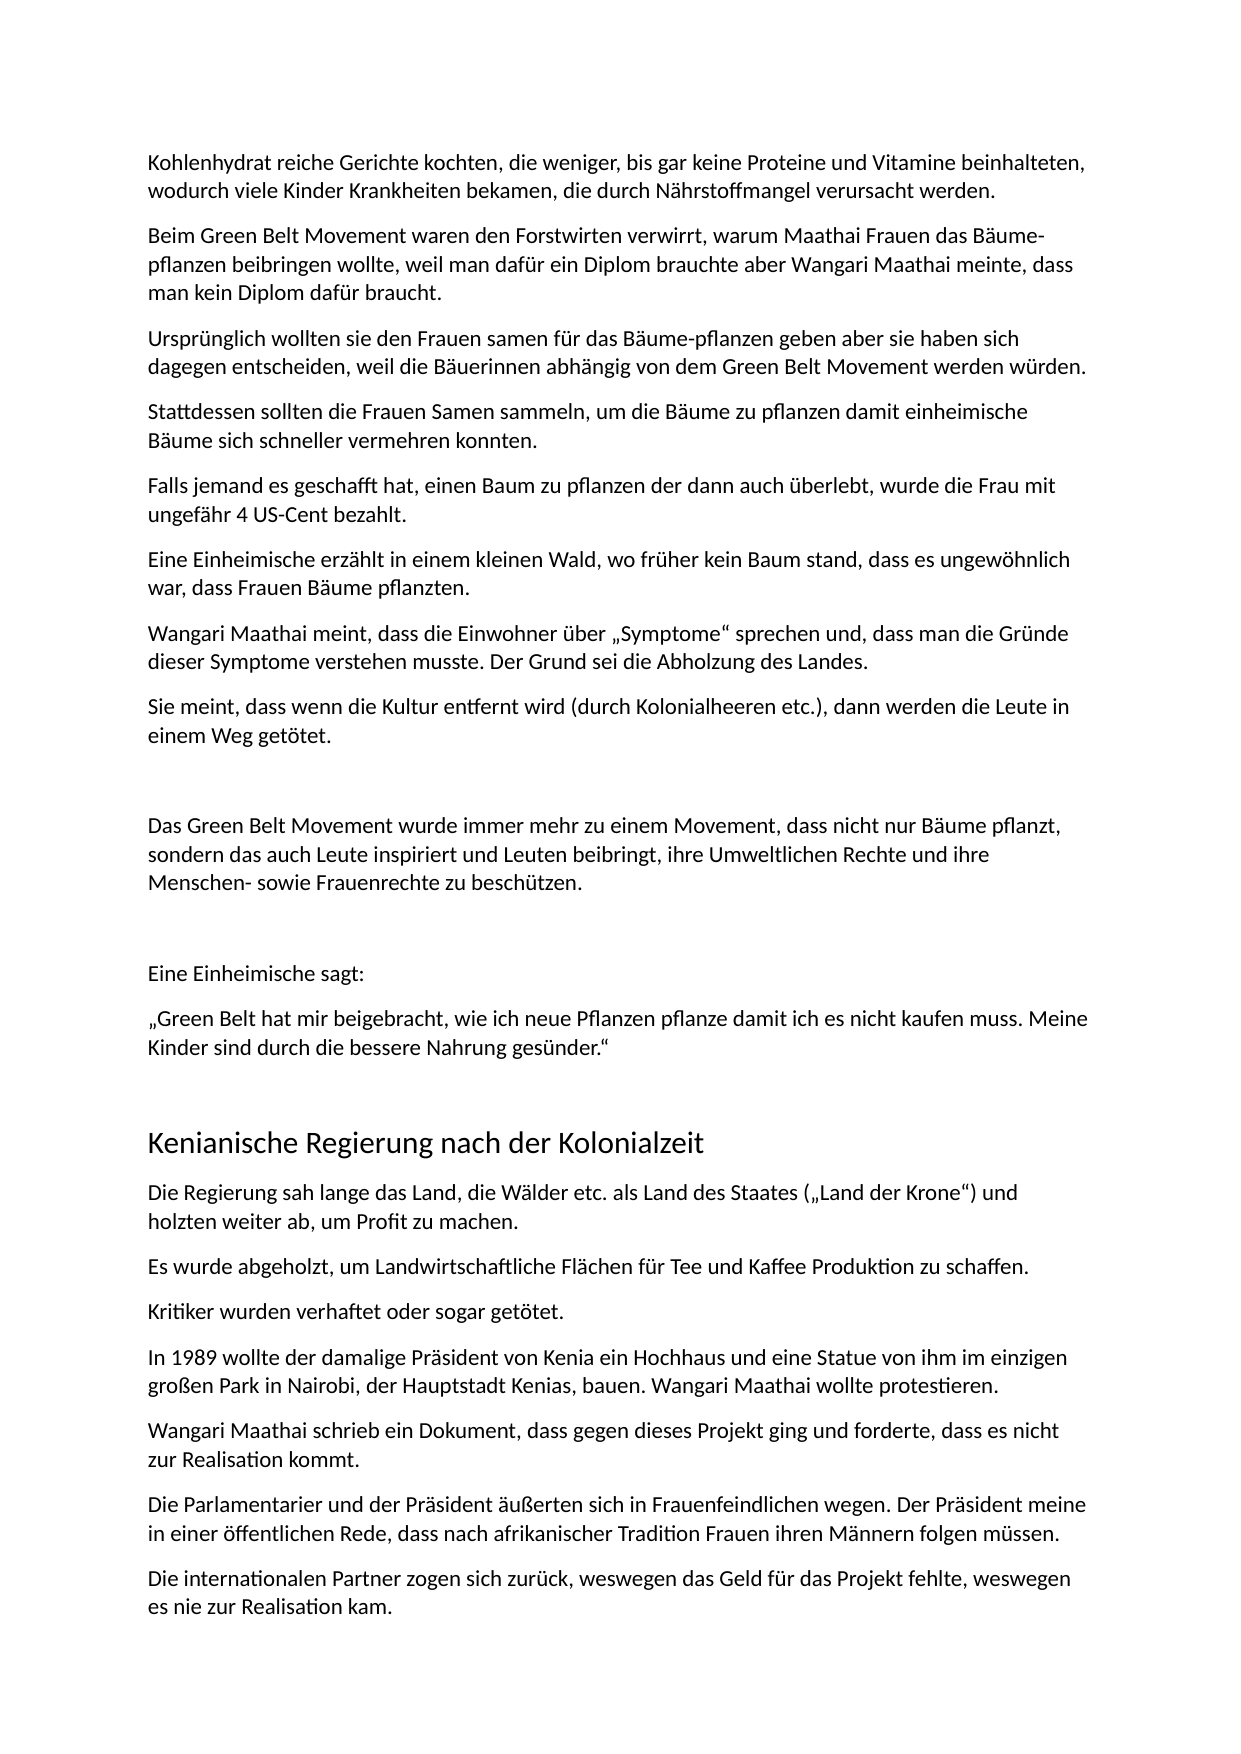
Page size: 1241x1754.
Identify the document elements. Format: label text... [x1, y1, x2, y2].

text Das Green Belt Movement wurde immer mehr zu einem Movement, dass nicht nur Bäume pflanzt, sondern das auch Leute inspiriert und Leuten beibringt, ihre Umweltlichen Rechte und ihre Menschen- sowie Frauenrechte zu beschützen. [148, 811, 1093, 896]
text Kohlenhydrat reiche Gerichte kochten, die weniger, bis gar keine Proteine und Vitamine beinhalteten, wodurch viele Kinder Krankheiten bekamen, die durch Nährstoffmangel verursacht werden. [148, 148, 1093, 204]
text Beim Green Belt Movement waren den Forstwirten verwirrt, warum Maathai Frauen das Bäume-pflanzen beibringen wollte, weil man dafür ein Diplom brauchte aber Wangari Maathai meinte, dass man kein Diplom dafür braucht. [148, 221, 1093, 306]
text Stattdessen sollten die Frauen Samen sammeln, um die Bäume zu pflanzen damit einheimische Bäume sich schneller vermehren konnten. [148, 397, 1093, 454]
text Die Regierung sah lange das Land, die Wälder etc. als Land des Staates („Land der Krone“) und holzten weiter ab, um Profit zu machen. [148, 1178, 1093, 1235]
text Es wurde abgeholzt, um Landwirtschaftliche Flächen für Tee und Kaffee Produktion zu schaffen. [148, 1252, 1093, 1280]
text „Green Belt hat mir beigebracht, wie ich neue Pflanzen pflanze damit ich es nicht kaufen muss. Meine Kinder sind durch die bessere Nahrung gesünder.“ [148, 1004, 1093, 1061]
text In 1989 wollte der damalige Präsident von Kenia ein Hochhaus und eine Statue von ihm im einzigen großen Park in Nairobi, der Hauptstadt Kenias, bauen. Wangari Maathai wollte protestieren. [148, 1343, 1093, 1399]
text Ursprünglich wollten sie den Frauen samen für das Bäume-pflanzen geben aber sie haben sich dagegen entscheiden, weil die Bäuerinnen abhängig von dem Green Belt Movement werden würden. [148, 324, 1093, 380]
text Kritiker wurden verhaftet oder sogar getötet. [148, 1297, 1093, 1326]
text Die Parlamentarier und der Präsident äußerten sich in Frauenfeindlichen wegen. Der Präsident meine in einer öffentlichen Rede, dass nach afrikanischer Tradition Frauen ihren Männern folgen müssen. [148, 1490, 1093, 1547]
text Falls jemand es geschafft hat, einen Baum zu pflanzen der dann auch überlebt, wurde die Frau mit ungefähr 4 US-Cent bezahlt. [148, 471, 1093, 528]
text Wangari Maathai meint, dass die Einwohner über „Symptome“ sprechen und, dass man die Gründe dieser Symptome verstehen musste. Der Grund sei die Abholzung des Landes. [148, 619, 1093, 675]
text Kenianische Regierung nach der Kolonialzeit [148, 1123, 1093, 1161]
text Eine Einheimische sagt: [148, 959, 1093, 987]
text Sie meint, dass wenn die Kultur entfernt wird (durch Kolonialheeren etc.), dann werden die Leute in einem Weg getötet. [148, 692, 1093, 749]
text Die internationalen Partner zogen sich zurück, weswegen das Geld für das Projekt fehlte, weswegen es nie zur Realisation kam. [148, 1564, 1093, 1621]
text Eine Einheimische erzählt in einem kleinen Wald, wo früher kein Baum stand, dass es ungewöhnlich war, dass Frauen Bäume pflanzten. [148, 545, 1093, 601]
text Wangari Maathai schrieb ein Dokument, dass gegen dieses Projekt ging und forderte, dass es nicht zur Realisation kommt. [148, 1416, 1093, 1473]
